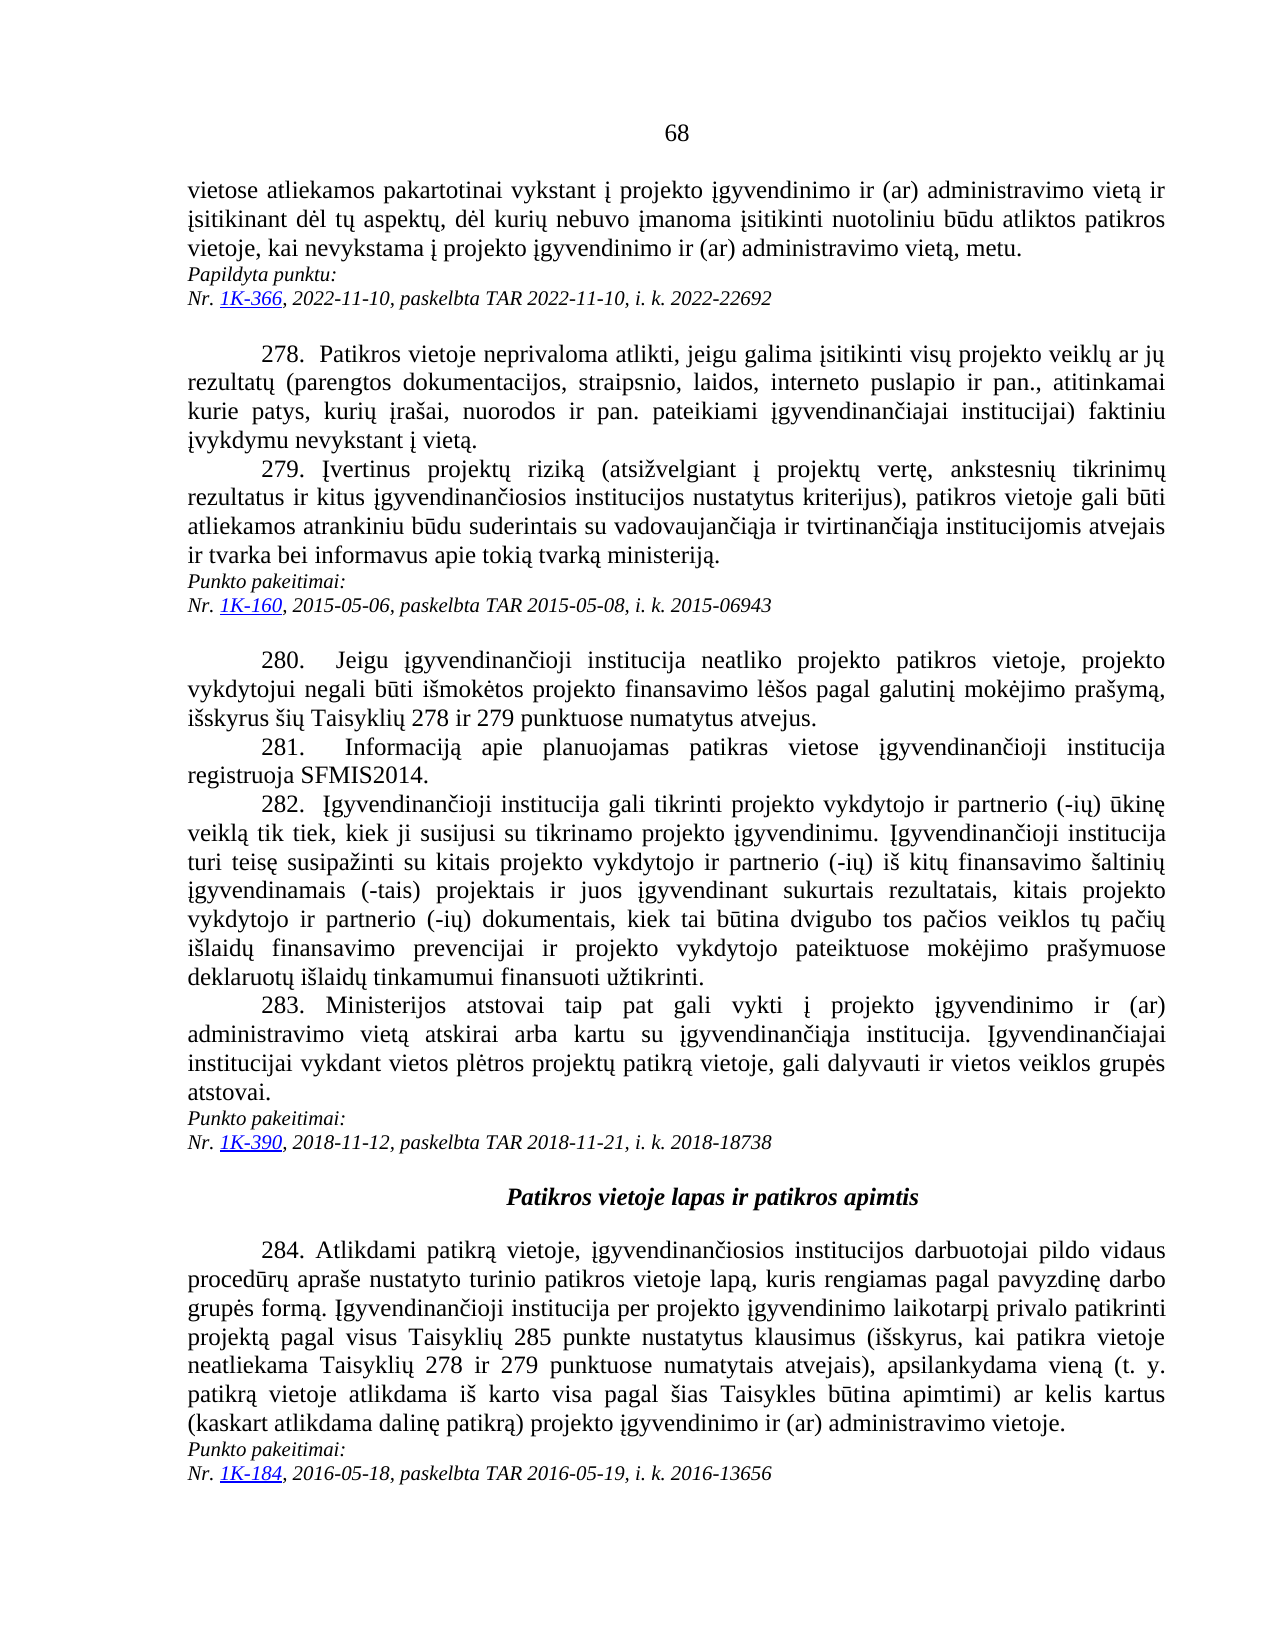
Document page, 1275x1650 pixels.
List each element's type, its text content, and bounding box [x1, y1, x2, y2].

text Nr. 1K-160, 2015-05-06, paskelbta TAR 2015-05-08, i. k. 2015-06943 [187, 593, 1167, 617]
text Punkto pakeitimai: [187, 1437, 1167, 1461]
text Nr. 1K-184, 2016-05-18, paskelbta TAR 2016-05-19, i. k. 2016-13656 [187, 1461, 1167, 1485]
text 284. Atlikdami patikrą vietoje, įgyvendinančiosios institucijos darbuotojai pildo vidaus procedūrų apraše nustatyto turinio patikros vietoje lapą, kuris rengiamas pagal pavyzdinę darbo grupės formą. Įgyvendinančioji institucija per projekto įgyvendinimo laikotarpį privalo patikrinti projektą pagal visus Taisyklių 285 punkte nustatytus klausimus (išskyrus, kai patikra vietoje neatliekama Taisyklių 278 ir 279 punktuose numatytais atvejais), apsilankydama vieną (t. y. patikrą vietoje atlikdama iš karto visa pagal šias Taisykles būtina apimtimi) ar kelis kartus (kaskart atlikdama dalinę patikrą) projekto įgyvendinimo ir (ar) administravimo vietoje. [187, 1235, 1167, 1437]
text vietose atliekamos pakartotinai vykstant į projekto įgyvendinimo ir (ar) administravimo vietą ir įsitikinant dėl tų aspektų, dėl kurių nebuvo įmanoma įsitikinti nuotoliniu būdu atliktos patikros vietoje, kai nevykstama į projekto įgyvendinimo ir (ar) administravimo vietą, metu. [187, 176, 1167, 262]
subtitle Patikros vietoje lapas ir patikros apimtis [261, 1182, 1167, 1211]
text Punkto pakeitimai: [187, 569, 1167, 593]
text 282. Įgyvendinančioji institucija gali tikrinti projekto vykdytojo ir partnerio (-ių) ūkinę veiklą tik tiek, kiek ji susijusi su tikrinamo projekto įgyvendinimu. Įgyvendinančioji institucija turi teisę susipažinti su kitais projekto vykdytojo ir partnerio (-ių) iš kitų finansavimo šaltinių įgyvendinamais (-tais) projektais ir juos įgyvendinant sukurtais rezultatais, kitais projekto vykdytojo ir partnerio (-ių) dokumentais, kiek tai būtina dvigubo tos pačios veiklos tų pačių išlaidų finansavimo prevencijai ir projekto vykdytojo pateiktuose mokėjimo prašymuose deklaruotų išlaidų tinkamumui finansuoti užtikrinti. [187, 789, 1167, 991]
text 283. Ministerijos atstovai taip pat gali vykti į projekto įgyvendinimo ir (ar) administravimo vietą atskirai arba kartu su įgyvendinančiąja institucija. Įgyvendinančiajai institucijai vykdant vietos plėtros projektų patikrą vietoje, gali dalyvauti ir vietos veiklos grupės atstovai. [187, 991, 1167, 1106]
text Punkto pakeitimai: [187, 1106, 1167, 1130]
text Nr. 1K-390, 2018-11-12, paskelbta TAR 2018-11-21, i. k. 2018-18738 [187, 1130, 1167, 1154]
text 278. Patikros vietoje neprivaloma atlikti, jeigu galima įsitikinti visų projekto veiklų ar jų rezultatų (parengtos dokumentacijos, straipsnio, laidos, interneto puslapio ir pan., atitinkamai kurie patys, kurių įrašai, nuorodos ir pan. pateikiami įgyvendinančiajai institucijai) faktiniu įvykdymu nevykstant į vietą. [187, 339, 1167, 454]
text 280. Jeigu įgyvendinančioji institucija neatliko projekto patikros vietoje, projekto vykdytojui negali būti išmokėtos projekto finansavimo lėšos pagal galutinį mokėjimo prašymą, išskyrus šių Taisyklių 278 ir 279 punktuose numatytus atvejus. [187, 646, 1167, 732]
text Nr. 1K-366, 2022-11-10, paskelbta TAR 2022-11-10, i. k. 2022-22692 [187, 286, 1167, 310]
text 279. Įvertinus projektų riziką (atsižvelgiant į projektų vertę, ankstesnių tikrinimų rezultatus ir kitus įgyvendinančiosios institucijos nustatytus kriterijus), patikros vietoje gali būti atliekamos atrankiniu būdu suderintais su vadovaujančiąja ir tvirtinančiąja institucijomis atvejais ir tvarka bei informavus apie tokią tvarką ministeriją. [187, 454, 1167, 569]
text Papildyta punktu: [187, 262, 1167, 286]
text 281. Informaciją apie planuojamas patikras vietose įgyvendinančioji institucija registruoja SFMIS2014. [187, 732, 1167, 789]
